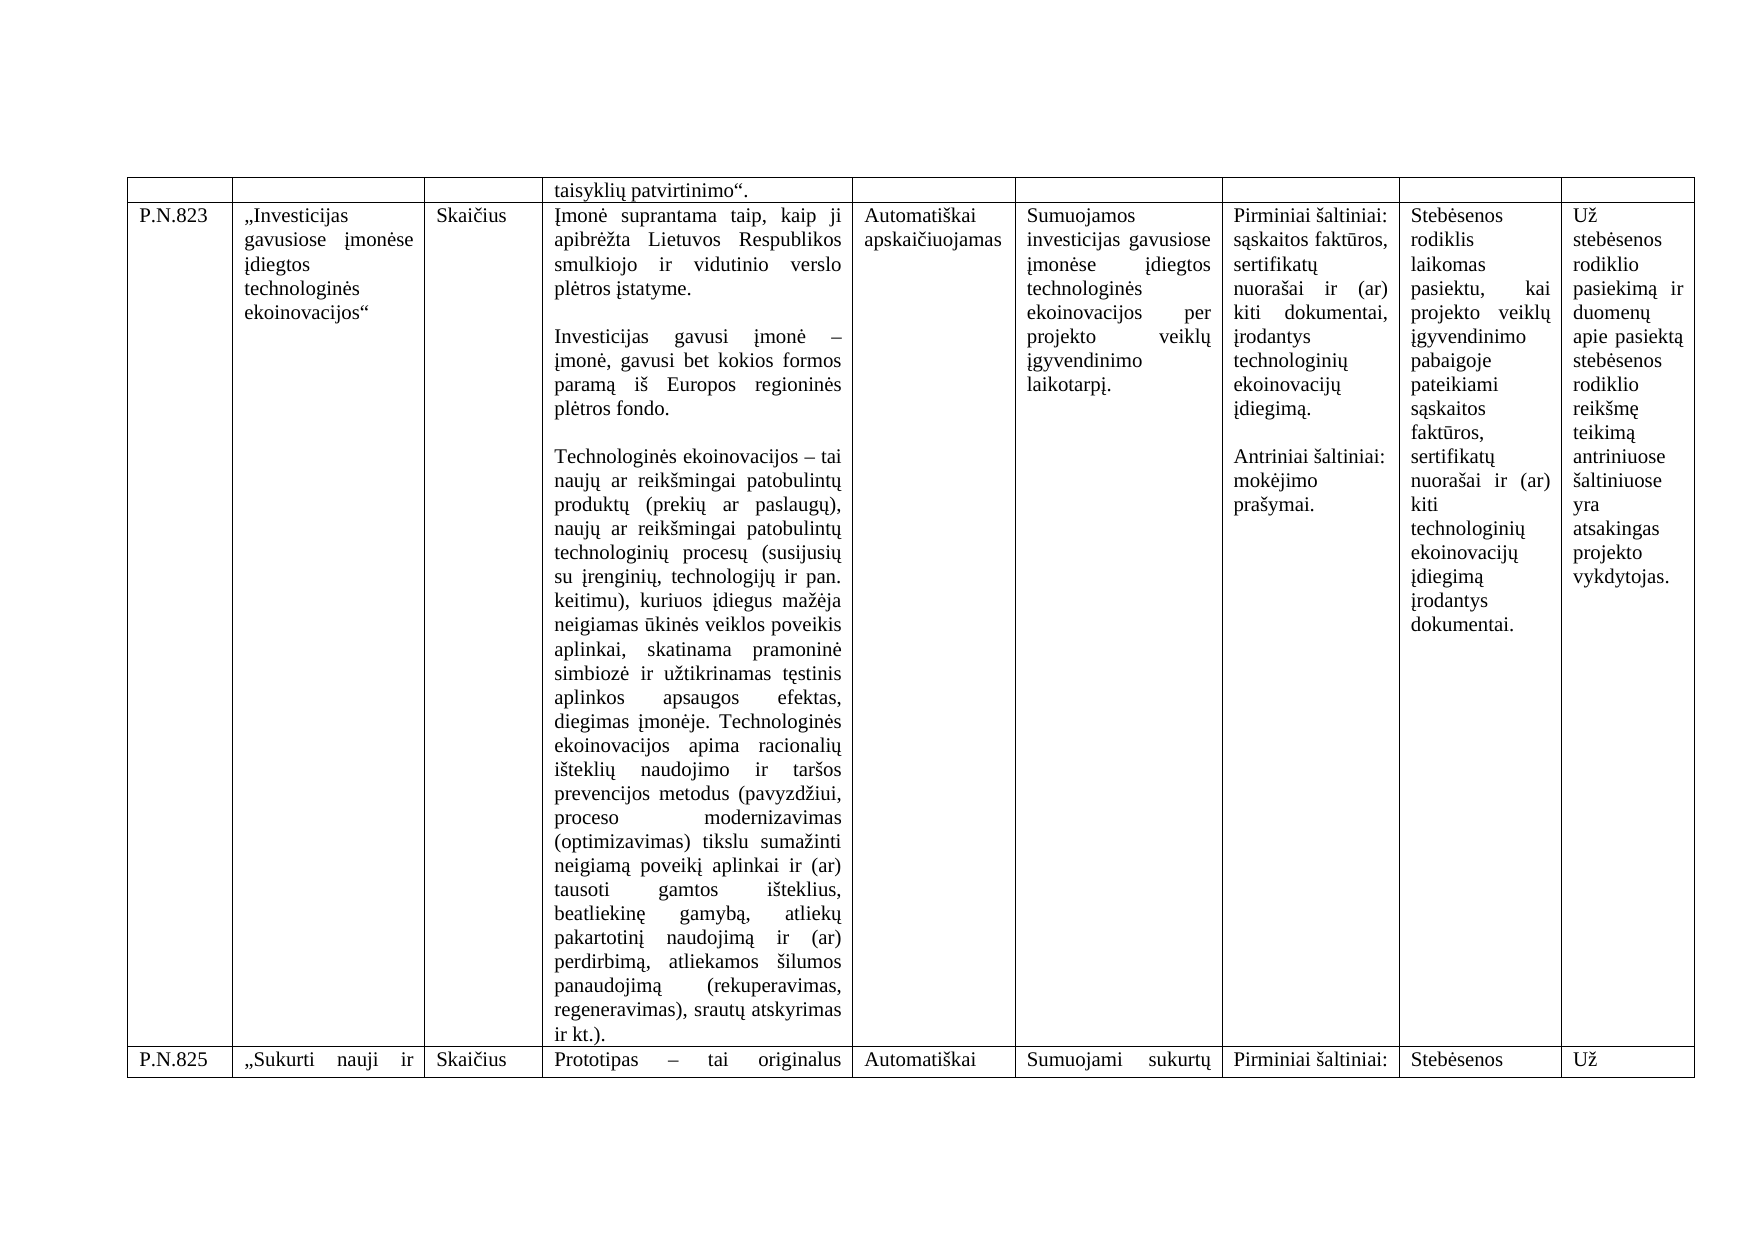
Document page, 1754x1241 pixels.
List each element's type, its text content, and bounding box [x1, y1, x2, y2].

table_cell Už [1562, 1047, 1694, 1077]
table_cell Stebėsenos [1400, 1047, 1561, 1077]
table_cell [1562, 178, 1694, 202]
table_cell Prototipas – tai originalus [543, 1047, 852, 1077]
table_cell [853, 178, 1015, 202]
table_cell [233, 178, 424, 202]
table_cell [425, 178, 542, 202]
table_cell Skaičius [425, 1047, 542, 1077]
table_cell Automatiškai [853, 1047, 1015, 1077]
table_cell Sumuojami sukurtų [1016, 1047, 1222, 1077]
table_cell [128, 178, 232, 202]
table_cell Pirminiai šaltiniai: [1223, 1047, 1399, 1077]
table_cell „Sukurti nauji ir [233, 1047, 424, 1077]
table_cell [1223, 178, 1399, 202]
table_cell Įmonė suprantama taip, kaip ji apibrėžta Lietuvos Respublikos smulkiojo ir vidutinio verslo plėtros įstatyme. Investicijas gavusi įmonė – įmonė, gavusi bet kokios formos paramą iš Europos regioninės plėtros fondo. Technologinės ekoinovacijos – tai naujų ar reikšmingai patobulintų produktų (prekių ar paslaugų), naujų ar reikšmingai patobulintų technologinių procesų (susijusių su įrenginių, technologijų ir pan. keitimu), kuriuos įdiegus mažėja neigiamas ūkinės veiklos poveikis aplinkai, skatinama pramoninė simbiozė ir užtikrinamas tęstinis aplinkos apsaugos efektas, diegimas įmonėje. Technologinės ekoinovacijos apima racionalių išteklių naudojimo ir taršos prevencijos metodus (pavyzdžiui, proceso modernizavimas (optimizavimas) tikslu sumažinti neigiamą poveikį aplinkai ir (ar) tausoti gamtos išteklius, beatliekinę gamybą, atliekų pakartotinį naudojimą ir (ar) perdirbimą, atliekamos šilumos panaudojimą (rekuperavimas, regeneravimas), srautų atskyrimas ir kt.). [543, 203, 852, 1046]
table_cell P.N.823 [128, 203, 232, 1046]
table_cell „Investicijas gavusiose įmonėse įdiegtos technologinės ekoinovacijos“ [233, 203, 424, 1046]
table_cell [1016, 178, 1222, 202]
table_cell Skaičius [425, 203, 542, 1046]
table_cell Sumuojamos investicijas gavusiose įmonėse įdiegtos technologinės ekoinovacijos per projekto veiklų įgyvendinimo laikotarpį. [1016, 203, 1222, 1046]
table_cell Pirminiai šaltiniai: sąskaitos faktūros, sertifikatų nuorašai ir (ar) kiti dokumentai, įrodantys technologinių ekoinovacijų įdiegimą. Antriniai šaltiniai: mokėjimo prašymai. [1223, 203, 1399, 1046]
table_cell Stebėsenos rodiklis laikomas pasiektu, kai projekto veiklų įgyvendinimo pabaigoje pateikiami sąskaitos faktūros, sertifikatų nuorašai ir (ar) kiti technologinių ekoinovacijų įdiegimą įrodantys dokumentai. [1400, 203, 1561, 1046]
table_cell Automatiškai apskaičiuojamas [853, 203, 1015, 1046]
table_cell taisyklių patvirtinimo“. [543, 178, 852, 202]
table_cell P.N.825 [128, 1047, 232, 1077]
table_cell Už stebėsenos rodiklio pasiekimą ir duomenų apie pasiektą stebėsenos rodiklio reikšmę teikimą antriniuose šaltiniuose yra atsakingas projekto vykdytojas. [1562, 203, 1694, 1046]
